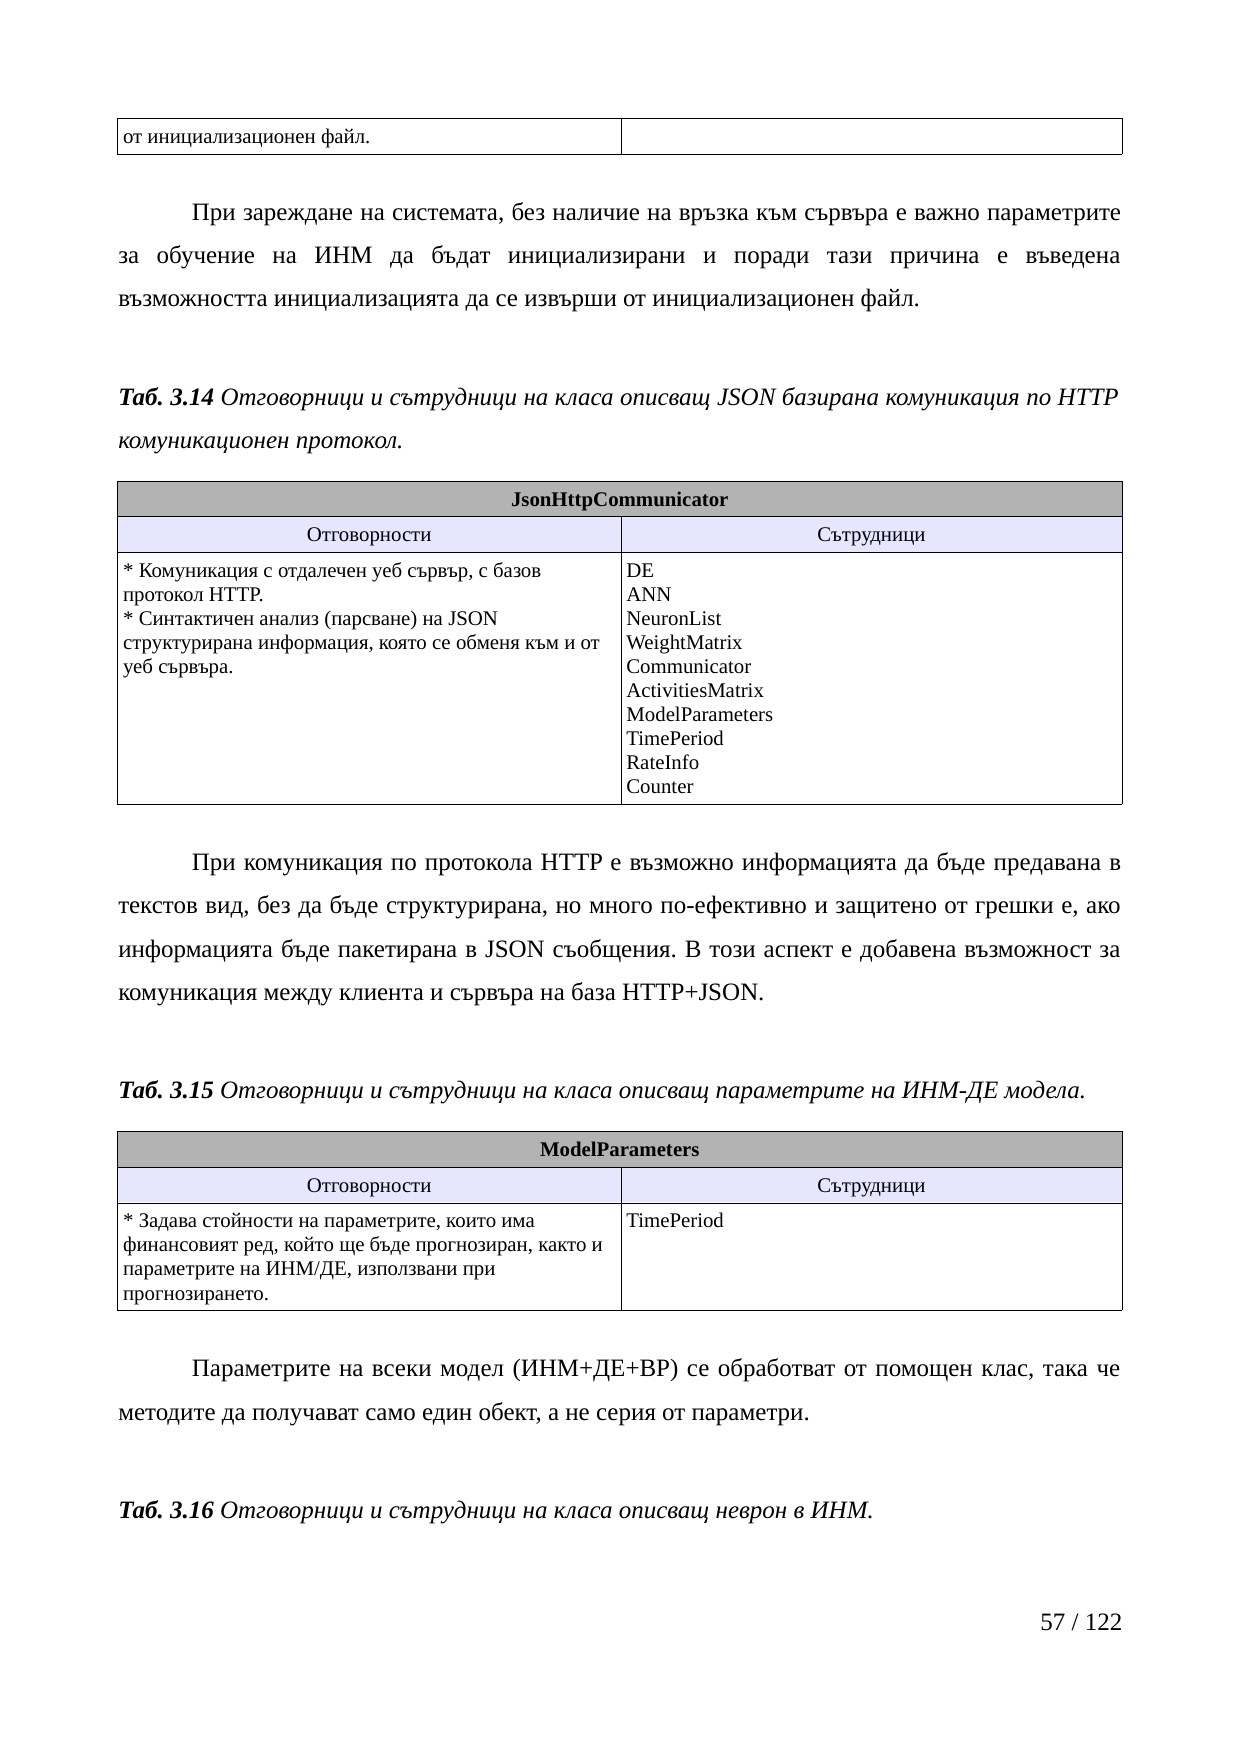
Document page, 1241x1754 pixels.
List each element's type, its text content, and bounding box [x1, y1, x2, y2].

text Таб. 3.14 Отговорници и сътрудници на класа описващ JSON базирана комуникация по HTTP комуникационен протокол. [118, 382, 1122, 454]
table_cell Отговорности [118, 517, 621, 552]
text Таб. 3.15 Отговорници и сътрудници на класа описващ параметрите на ИНМ-ДЕ модела. [118, 1076, 1122, 1104]
table_cell TimePeriod [622, 1204, 1122, 1310]
table_cell Отговорности [118, 1168, 621, 1202]
text Параметрите на всеки модел (ИНМ+ДЕ+ВР) се обработват от помощен клас, така че методите да получават само един обект, а не серия от параметри. [118, 1353, 1122, 1425]
text При комуникация по протокола HTTP е възможно информацията да бъде предавана в текстов вид, без да бъде структурирана, но много по-ефективно и защитено от грешки е, ако информацията бъде пакетирана в JSON съобщения. В този аспект е добавена възможност за комуникация между клиента и сървъра на база HTTP+JSON. [118, 847, 1122, 1006]
text Таб. 3.16 Отговорници и сътрудници на класа описващ неврон в ИНМ. [118, 1495, 1122, 1524]
table_header ModelParameters [118, 1132, 1122, 1167]
table_cell Сътрудници [622, 1168, 1122, 1202]
table_cell * Комуникация с отдалечен уеб сървър, с базов протокол HTTP. * Синтактичен анализ (парсване) на JSON структурирана информация, която се обменя към и от уеб сървъра. [118, 553, 621, 804]
text При зареждане на системата, без наличие на връзка към сървъра е важно параметрите за обучение на ИНМ да бъдат инициализирани и поради тази причина е въведена възможността инициализацията да се извърши от инициализационен файл. [118, 197, 1122, 312]
table_cell - [622, 119, 1122, 154]
table_cell * Задава стойности на параметрите, които има финансовият ред, който ще бъде прогнозиран, както и параметрите на ИНМ/ДЕ, използвани при прогнозирането. [118, 1204, 621, 1310]
table_cell от инициализационен файл. [118, 119, 621, 154]
table_cell Сътрудници [622, 517, 1122, 552]
table_header JsonHttpCommunicator [118, 482, 1122, 516]
table_cell DE ANN NeuronList WeightMatrix Communicator ActivitiesMatrix ModelParameters TimePeriod RateInfo Counter [622, 553, 1122, 804]
